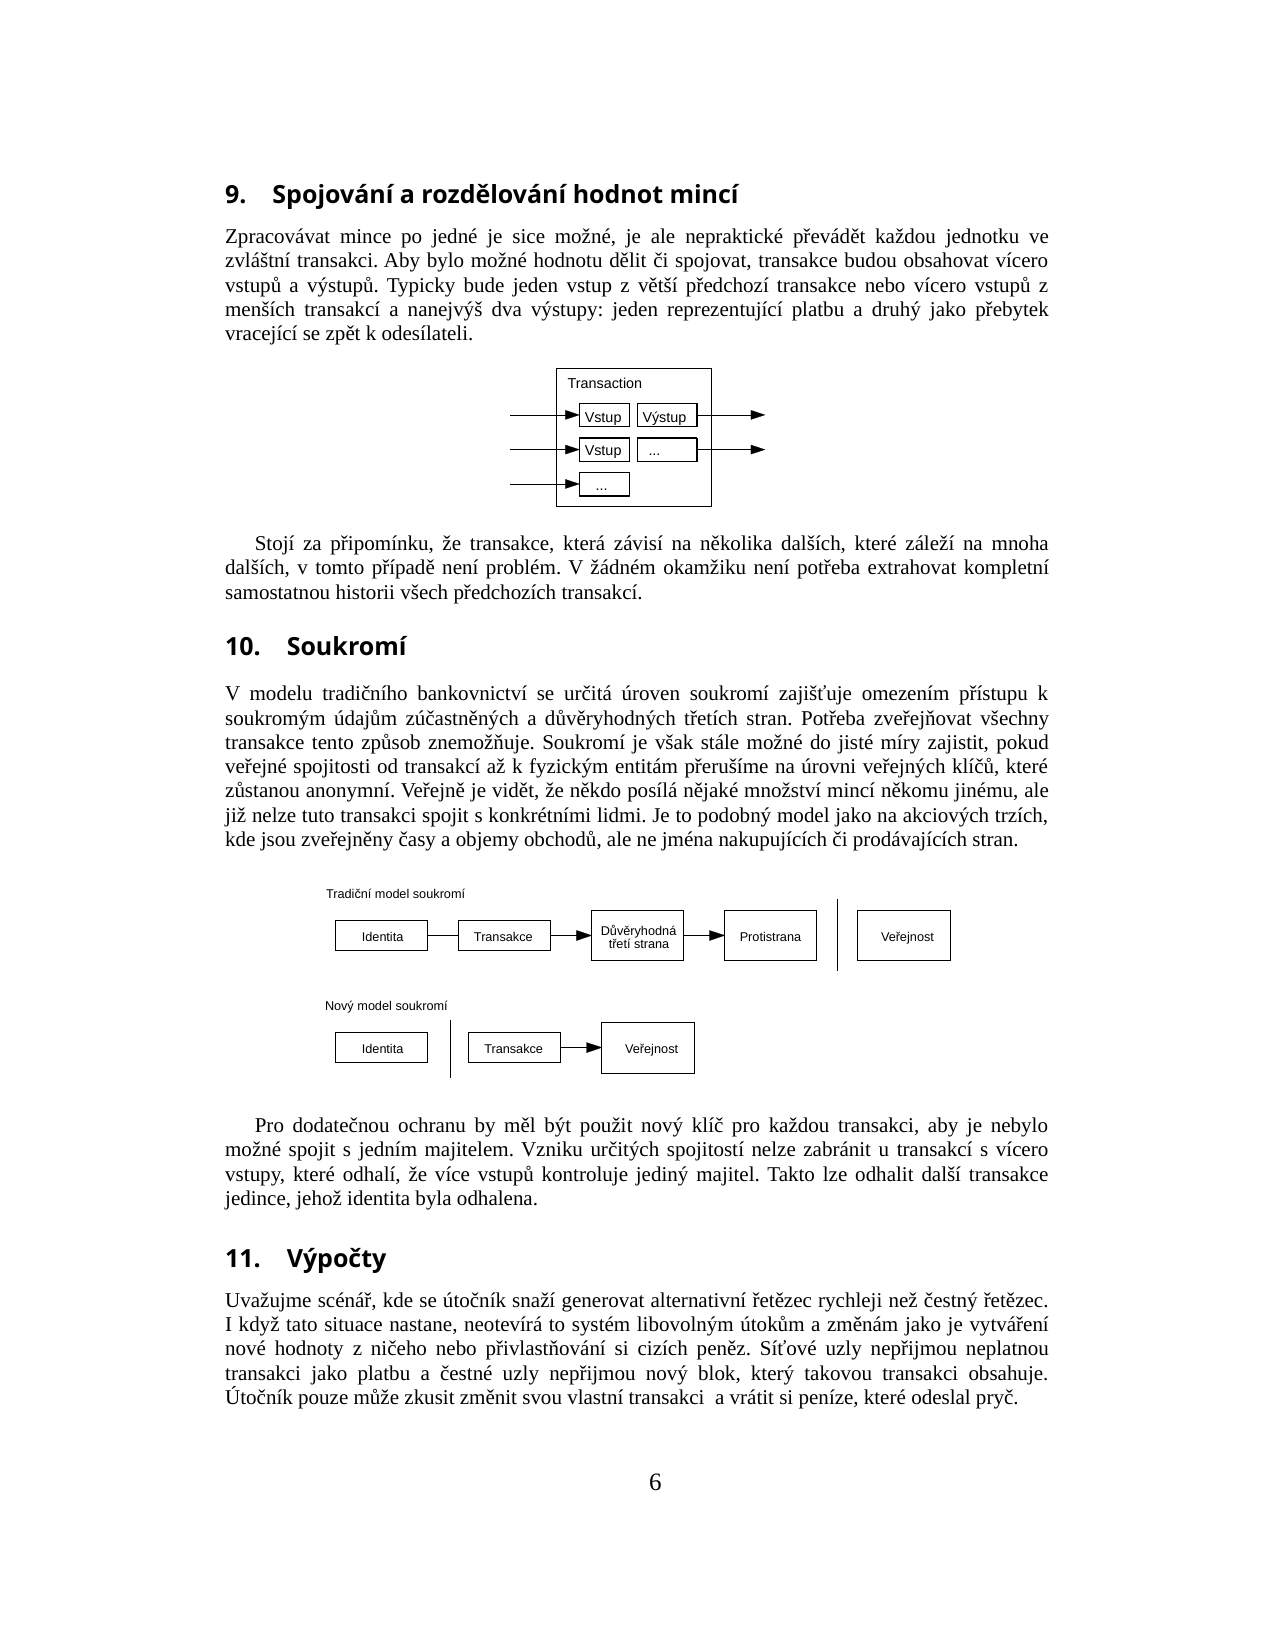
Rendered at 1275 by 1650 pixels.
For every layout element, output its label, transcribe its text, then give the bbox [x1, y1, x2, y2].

text V modelu tradičního bankovnictví se určitá úroven soukromí zajišťuje omezením přístupu k soukromým údajům zúčastněných a důvěryhodných třetích stran. Potřeba zveřejňovat všechny transakce tento způsob znemožňuje. Soukromí je však stále možné do jisté míry zajistit, pokud veřejné spojitosti od transakcí až k fyzickým entitám přerušíme na úrovni veřejných klíčů, které zůstanou anonymní. Veřejně je vidět, že někdo posílá nějaké množství mincí někomu jinému, ale již nelze tuto transakci spojit s konkrétními lidmi. Je to podobný model jako na akciových trzích, kde jsou zveřejněny časy a objemy obchodů, ale ne jména nakupujících či prodávajících stran. [225, 681, 1050, 851]
text Pro dodatečnou ochranu by měl být použit nový klíč pro každou transakci, aby je nebylo možné spojit s jedním majitelem. Vzniku určitých spojitostí nelze zabránit u transakcí s vícero vstupy, které odhalí, že více vstupů kontroluje jediný majitel. Takto lze odhalit další transakce jedince, jehož identita byla odhalena. [225, 1113, 1050, 1210]
subtitle 9. Spojování a rozdělování hodnot mincí [225, 177, 1050, 211]
text Zpracovávat mince po jedné je sice možné, je ale nepraktické převádět každou jednotku ve zvláštní transakci. Aby bylo možné hodnotu dělit či spojovat, transakce budou obsahovat vícero vstupů a výstupů. Typicky bude jeden vstup z větší předchozí transakce nebo vícero vstupů z menších transakcí a nanejvýš dva výstupy: jeden reprezentující platbu a druhý jako přebytek vracející se zpět k odesílateli. [225, 224, 1050, 345]
subtitle 10. Soukromí [225, 629, 1050, 663]
text Uvažujme scénář, kde se útočník snaží generovat alternativní řetězec rychleji než čestný řetězec. I když tato situace nastane, neotevírá to systém libovolným útokům a změnám jako je vytváření nové hodnoty z ničeho nebo přivlastňování si cizích peněz. Síťové uzly nepřijmou neplatnou transakci jako platbu a čestné uzly nepřijmou nový blok, který takovou transakci obsahuje. Útočník pouze může zkusit změnit svou vlastní transakci a vrátit si peníze, které odeslal pryč. [225, 1287, 1050, 1409]
text Stojí za připomínku, že transakce, která závisí na několika dalších, které záleží na mnoha dalších, v tomto případě není problém. V žádném okamžiku není potřeba extrahovat kompletní samostatnou historii všech předchozích transakcí. [225, 531, 1050, 604]
subtitle 11. Výpočty [225, 1241, 1050, 1275]
